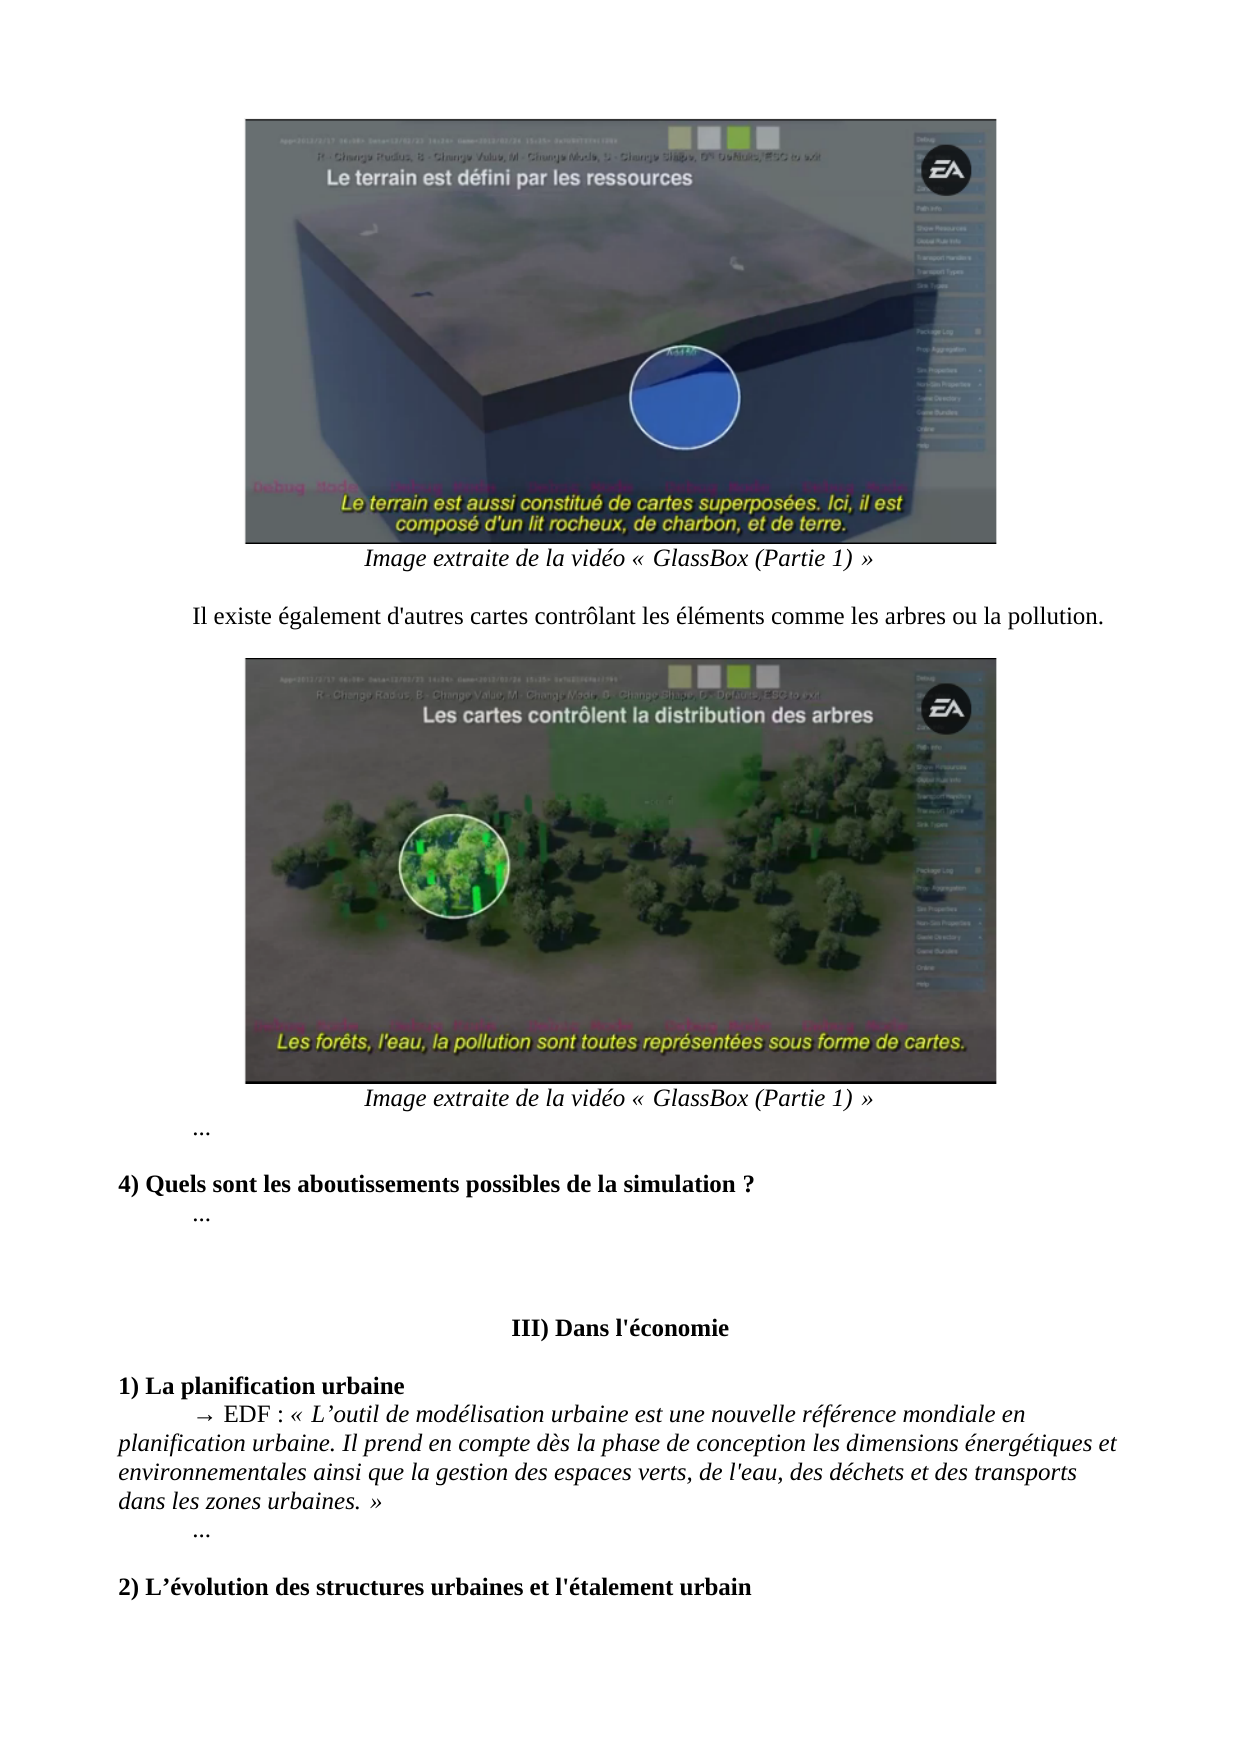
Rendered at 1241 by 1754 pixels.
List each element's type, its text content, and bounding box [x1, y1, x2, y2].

text ... [118, 1198, 1122, 1227]
text ... [118, 1112, 1122, 1141]
text III) Dans l'économie [118, 1313, 1122, 1342]
text → EDF : « L’outil de modélisation urbaine est une nouvelle référence mondiale en planification urbaine. Il prend en compte dès la phase de conception les dimensions énergétiques et environnementales ainsi que la gestion des espaces verts, de l'eau, des déchets et des transports dans les zones urbaines. » [118, 1399, 1122, 1514]
picture [243, 118, 997, 544]
text 4) Quels sont les aboutissements possibles de la simulation ? [118, 1169, 1122, 1198]
text Il existe également d'autres cartes contrôlant les éléments comme les arbres ou la pollution. [118, 601, 1122, 629]
text 2) L’évolution des structures urbaines et l'étalement urbain [118, 1572, 1122, 1601]
text Image extraite de la vidéo « GlassBox (Partie 1) » [118, 1084, 1122, 1112]
text Image extraite de la vidéo « GlassBox (Partie 1) » [118, 544, 1122, 572]
text 1) La planification urbaine [118, 1371, 1122, 1399]
picture [243, 658, 997, 1084]
text ... [118, 1514, 1122, 1543]
